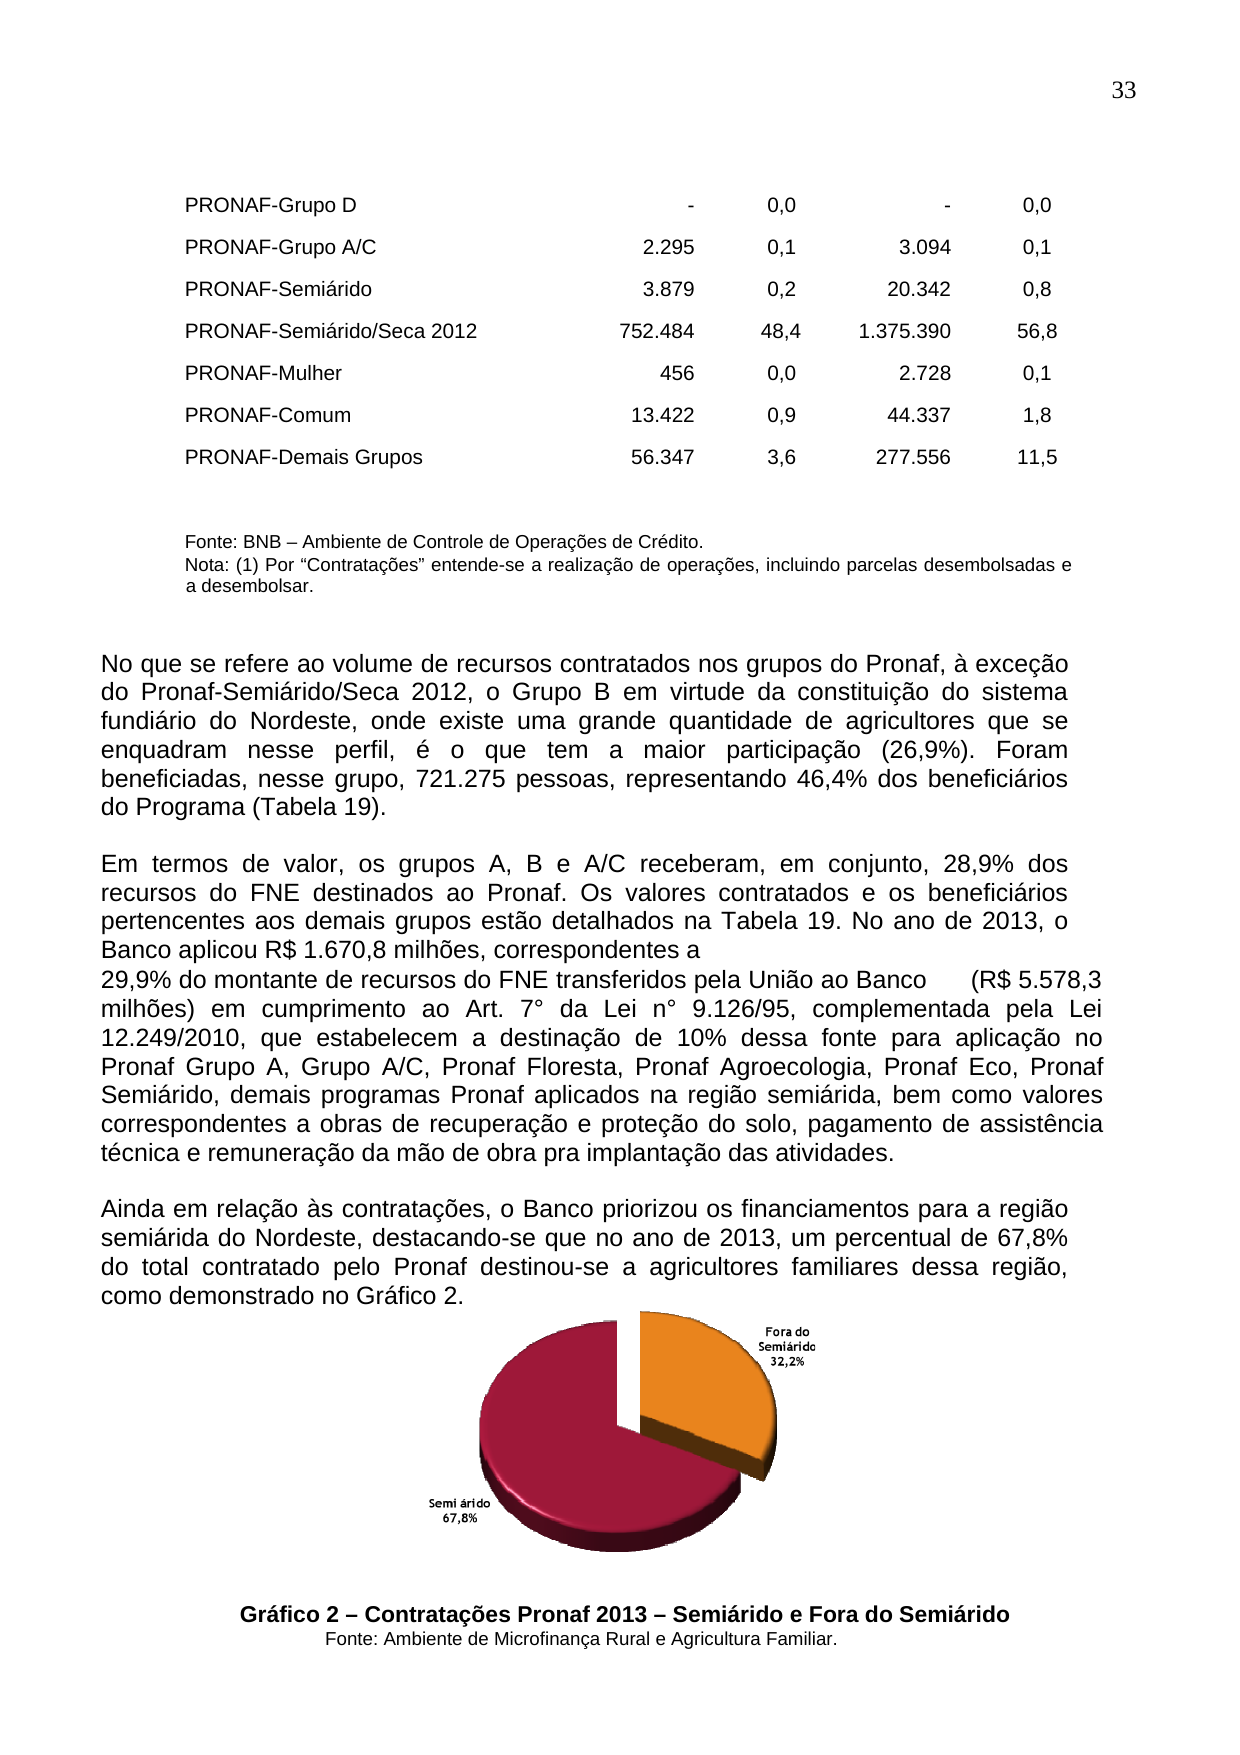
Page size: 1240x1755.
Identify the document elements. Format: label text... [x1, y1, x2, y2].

table_cell 2.295 [538, 226, 746, 268]
text 29,9% do montante de recursos do FNE transferidos pela União ao Banco (R$ 5.578,3 milhões) em cumprimento ao Art. 7° da Lei n° 9.126/95, complementada pela Lei 12.249/2010, que estabelecem a destinação de 10% dessa fonte para aplicação no Pronaf Grupo A, Grupo A/C, Pronaf Floresta, Pronaf Agroecologia, Pronaf Eco, Pronaf Semiárido, demais programas Pronaf aplicados na região semiárida, bem como valores correspondentes a obras de recuperação e proteção do solo, pagamento de assistência técnica e remuneração da mão de obra pra implantação das atividades. [101, 965, 1105, 1167]
table_cell 56.347 [538, 436, 746, 473]
table_cell 44.337 [830, 394, 1002, 436]
table_cell PRONAF-Semiárido [177, 268, 537, 310]
table_cell 56,8 [1002, 310, 1064, 352]
table_cell 2.420.467 [830, 473, 1002, 530]
table_cell 0,0 [746, 184, 829, 226]
table_cell PRONAF-Mulher [177, 352, 537, 394]
table_cell 0,0 [746, 352, 829, 394]
table_cell 1,8 [1002, 394, 1064, 436]
table_cell 3.094 [830, 226, 1002, 268]
table_cell - [830, 184, 1002, 226]
text Ainda em relação às contratações, o Banco priorizou os financiamentos para a região semiárida do Nordeste, destacando-se que no ano de 2013, um percentual de 67,8% do total contratado pelo Pronaf destinou-se a agricultores familiares dessa região, como demonstrado no Gráfico 2. [101, 1194, 1070, 1309]
table_cell 0,0 [1002, 184, 1064, 226]
text Fonte: Ambiente de Microfinança Rural e Agricultura Familiar. [325, 1628, 1143, 1649]
table_cell 100,0 [746, 473, 829, 530]
table_cell 0,1 [1002, 352, 1064, 394]
text Em termos de valor, os grupos A, B e A/C receberam, em conjunto, 28,9% dos recursos do FNE destinados ao Pronaf. Os valores contratados e os beneficiários pertencentes aos demais grupos estão detalhados na Tabela 19. No ano de 2013, o Banco aplicou R$ 1.670,8 milhões, correspondentes a [101, 849, 1070, 964]
text No que se refere ao volume de recursos contratados nos grupos do Pronaf, à exceção do Pronaf-Semiárido/Seca 2012, o Grupo B em virtude da constituição do sistema fundiário do Nordeste, onde existe uma grande quantidade de agricultores que se enquadram nesse perfil, é o que tem a maior participação (26,9%). Foram beneficiadas, nesse grupo, 721.275 pessoas, representando 46,4% dos beneficiários do Programa (Tabela 19). [101, 648, 1070, 821]
text Gráfico 2 – Contratações Pronaf 2013 – Semiárido e Fora do Semiárido [176, 1601, 1143, 1627]
table_cell 456 [538, 352, 746, 394]
table_cell 752.484 [538, 310, 746, 352]
text Fonte: BNB – Ambiente de Controle de Operações de Crédito. [184, 530, 1143, 552]
table_cell [746, 143, 829, 184]
table_cell 13.422 [538, 394, 746, 436]
table_cell PRONAF-Semiárido/Seca 2012 [177, 310, 537, 352]
table_cell - [538, 184, 746, 226]
table_cell [538, 143, 746, 184]
table_cell [177, 143, 537, 184]
table_cell 1.555.816 [538, 473, 746, 530]
table_cell 0,8 [1002, 268, 1064, 310]
table_cell 2.728 [830, 352, 1002, 394]
table_cell PRONAF-Grupo A/C [177, 226, 537, 268]
table_cell [1002, 143, 1064, 184]
table_cell 100,0 [1002, 473, 1064, 530]
table_cell 277.556 [830, 436, 1002, 473]
table_cell PRONAF-Comum [177, 394, 537, 436]
table_cell 1.375.390 [830, 310, 1002, 352]
table_cell 3.879 [538, 268, 746, 310]
table_cell 0,1 [746, 226, 829, 268]
table_cell 11,5 [1002, 436, 1064, 473]
table_cell 0,2 [746, 268, 829, 310]
table_cell Total [177, 473, 537, 530]
table_cell 48,4 [746, 310, 829, 352]
table_cell 3,6 [746, 436, 829, 473]
text Nota: (1) Por “Contratações” entende-se a realização de operações, incluindo parcelas desembolsadas e a desembolsar. [184, 553, 1073, 597]
table_cell PRONAF-Demais Grupos [177, 436, 537, 473]
table_cell 0,9 [746, 394, 829, 436]
table_cell 0,1 [1002, 226, 1064, 268]
table_cell 20.342 [830, 268, 1002, 310]
table_cell PRONAF-Grupo D [177, 184, 537, 226]
table_cell [830, 143, 1002, 184]
